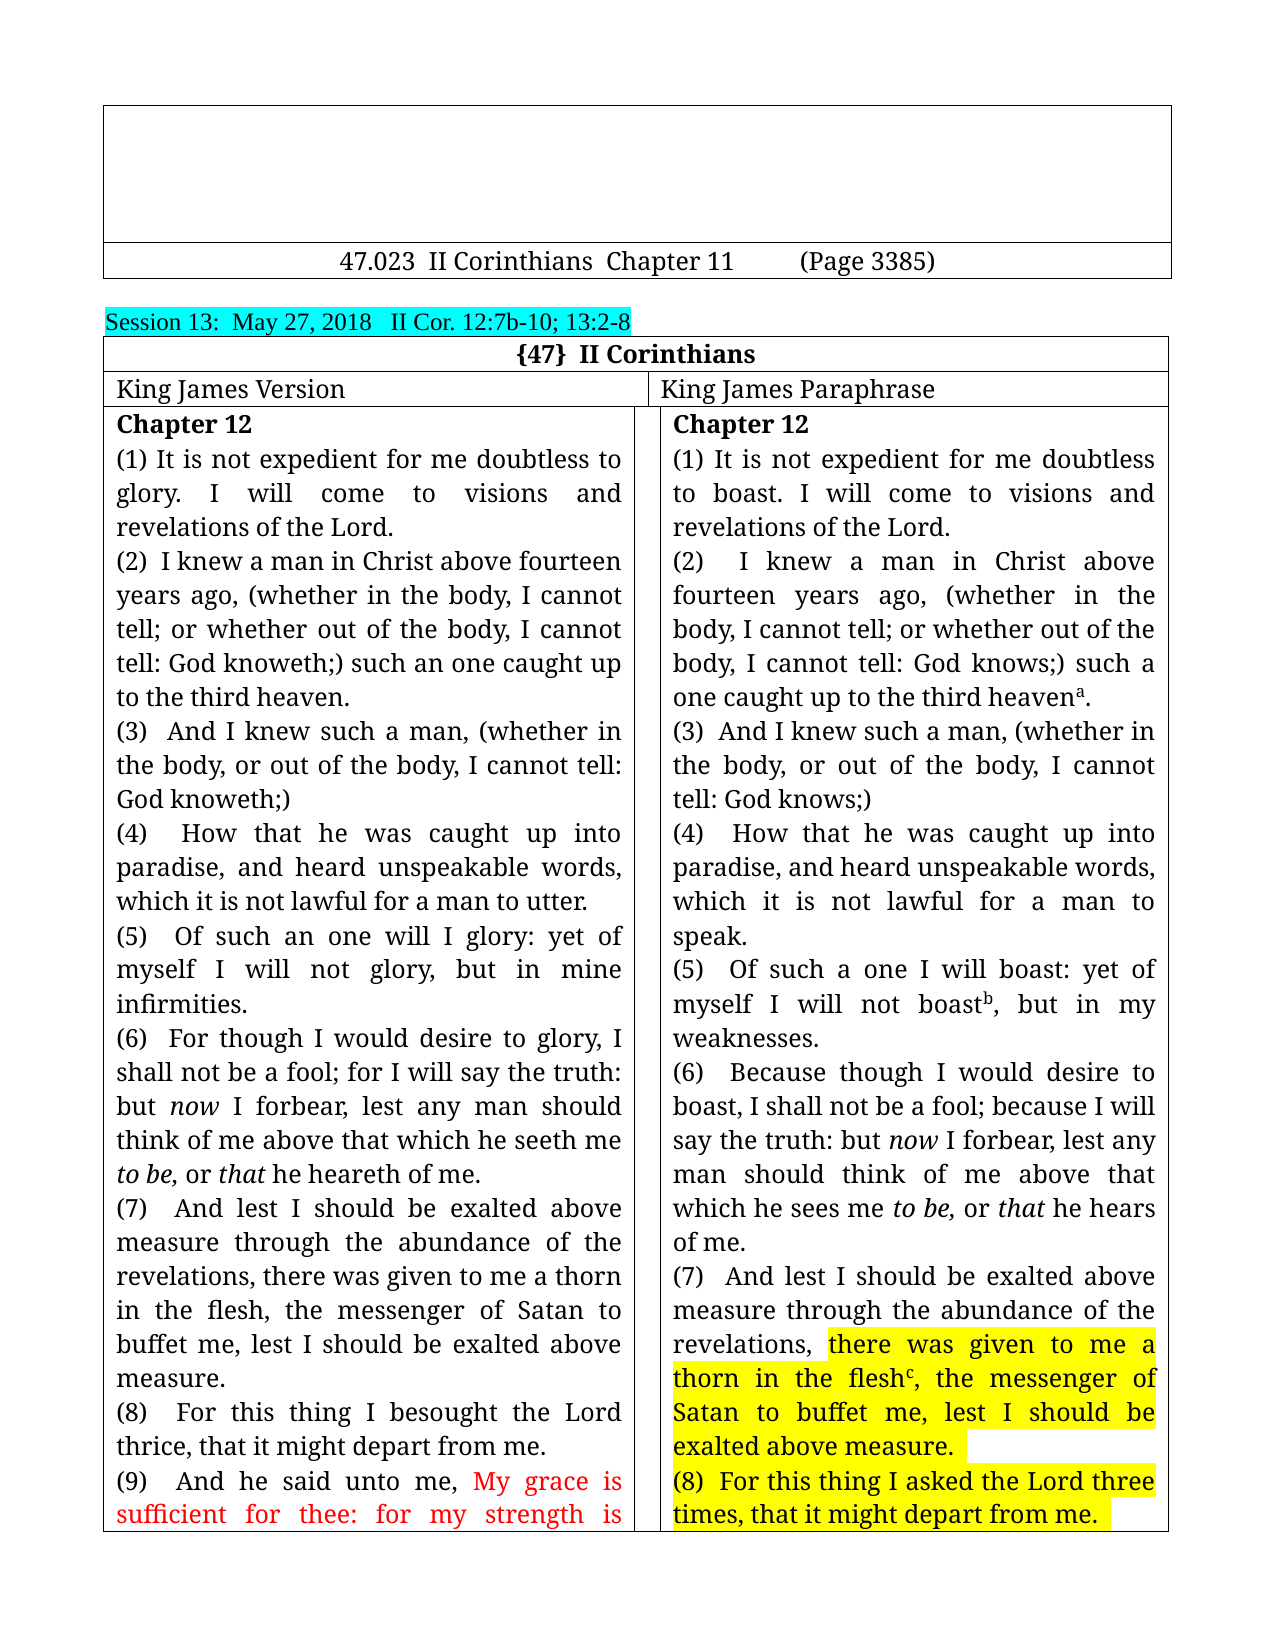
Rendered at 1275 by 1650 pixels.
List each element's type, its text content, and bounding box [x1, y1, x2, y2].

table_cell King James Version [104, 372, 648, 406]
table_header {47} II Corinthians [104, 337, 1168, 371]
text Session 13: May 27, 2018 II Cor. 12:7b-10; 13:2-8 [105, 307, 1170, 336]
table_cell [104, 106, 1171, 242]
table_cell King James Paraphrase [649, 372, 1168, 406]
table_cell Chapter 12 (1) It is not expedient for me doubtless to boast. I will come to visions and revelations of the Lord. (2) I knew a man in Christ above fourteen years ago, (whether in the body, I cannot tell; or whether out of the body, I cannot tell: God knows;) such a one caught up to the third heavena. (3) And I knew such a man, (whether in the body, or out of the body, I cannot tell: God knows;) (4) How that he was caught up into paradise, and heard unspeakable words, which it is not lawful for a man to speak. (5) Of such a one I will boast: yet of myself I will not boastb, but in my weaknesses. (6) Because though I would desire to boast, I shall not be a fool; because I will say the truth: but now I forbear, lest any man should think of me above that which he sees me to be, or that he hears of me. (7) And lest I should be exalted above measure through the abundance of the revelations, there was given to me a thorn in the fleshc, the messenger of Satan to buffet me, lest I should be exalted above measure. (8) For this thing I asked the Lord three times, that it might depart from me. [661, 407, 1168, 1531]
table_cell Chapter 12 (1) It is not expedient for me doubtless to glory. I will come to visions and revelations of the Lord. (2) I knew a man in Christ above fourteen years ago, (whether in the body, I cannot tell; or whether out of the body, I cannot tell: God knoweth;) such an one caught up to the third heaven. (3) And I knew such a man, (whether in the body, or out of the body, I cannot tell: God knoweth;) (4) How that he was caught up into paradise, and heard unspeakable words, which it is not lawful for a man to utter. (5) Of such an one will I glory: yet of myself I will not glory, but in mine infirmities. (6) For though I would desire to glory, I shall not be a fool; for I will say the truth: but now I forbear, lest any man should think of me above that which he seeth me to be, or that he heareth of me. (7) And lest I should be exalted above measure through the abundance of the revelations, there was given to me a thorn in the flesh, the messenger of Satan to buffet me, lest I should be exalted above measure. (8) For this thing I besought the Lord thrice, that it might depart from me. (9) And he said unto me, My grace is sufficient for thee: for my strength is [104, 407, 634, 1531]
table_cell 47.023 II Corinthians Chapter 11 (Page 3385) [104, 243, 1171, 277]
table_cell [635, 407, 660, 1531]
